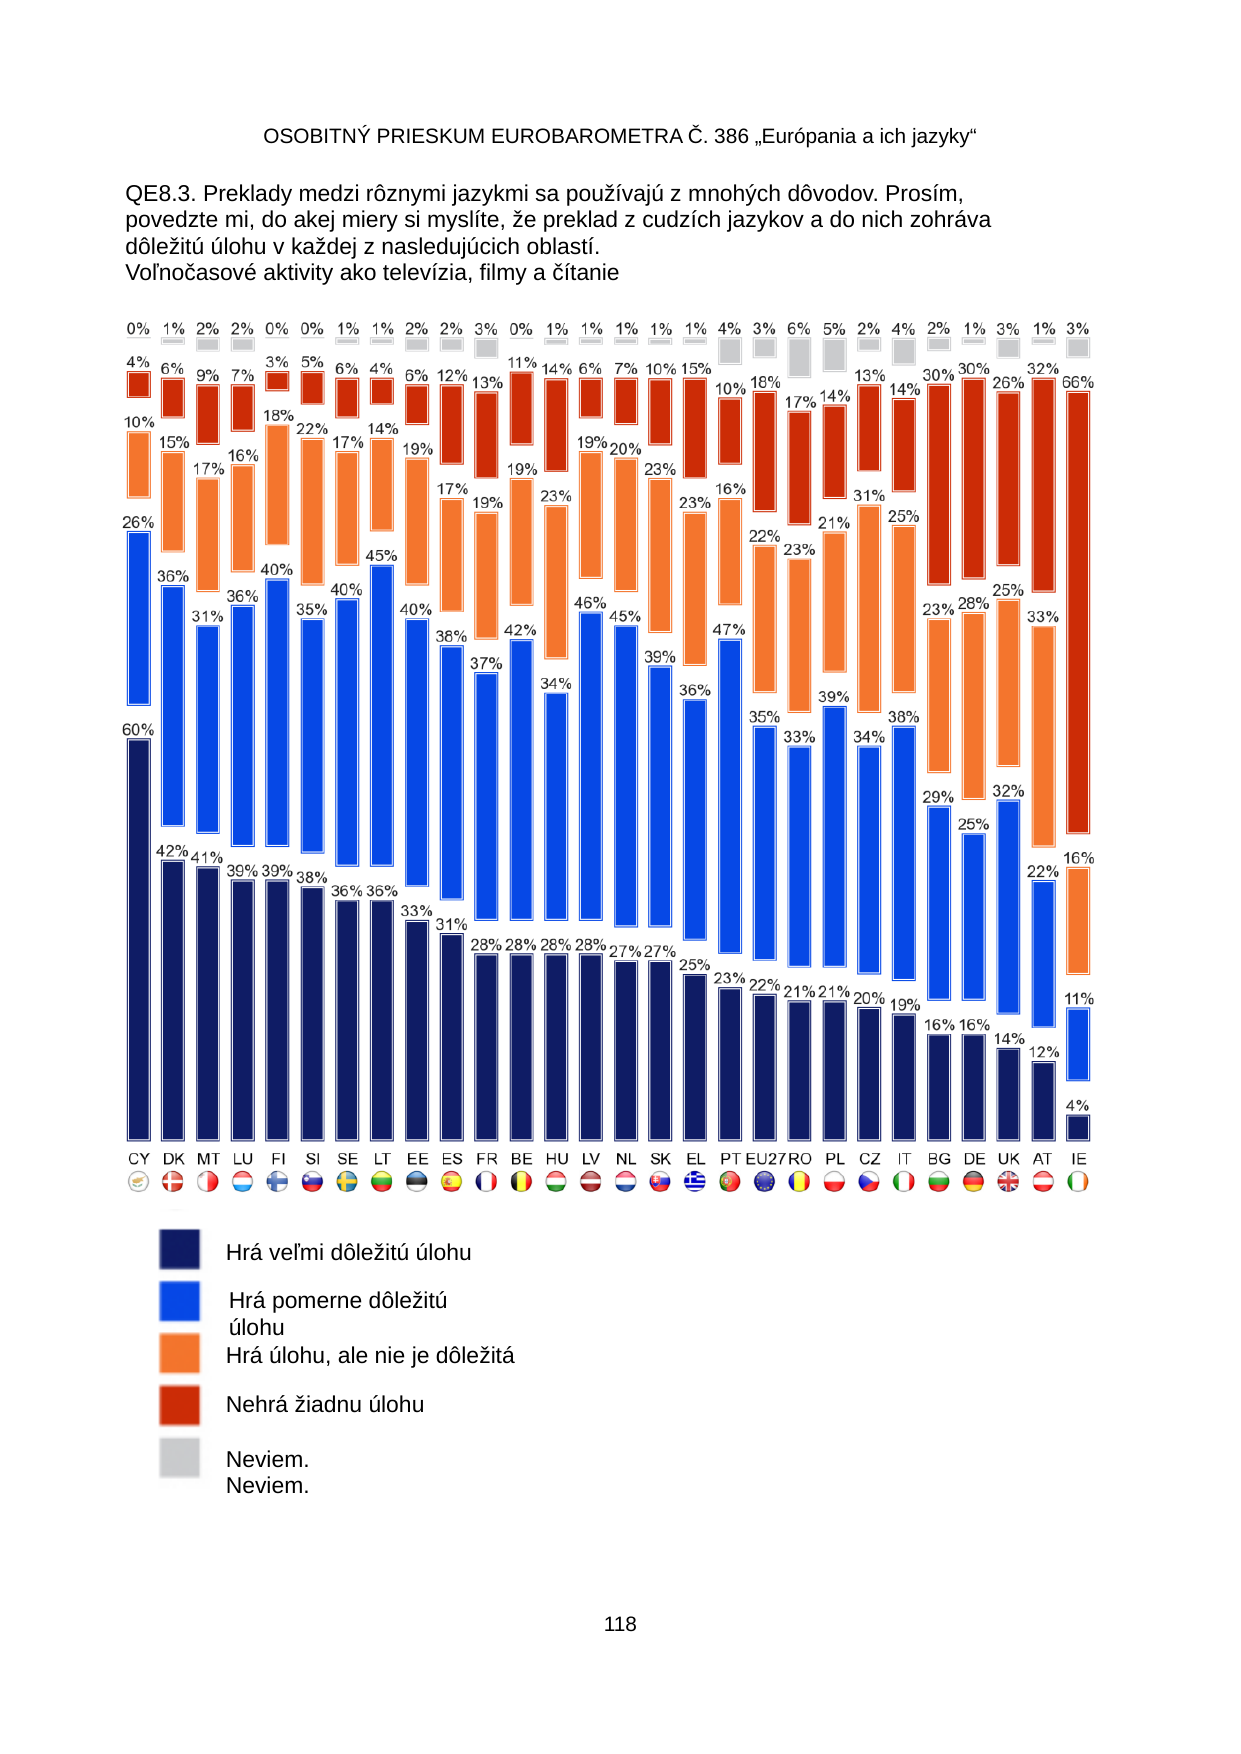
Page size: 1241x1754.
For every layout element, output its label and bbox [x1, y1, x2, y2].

picture [108, 307, 1101, 1198]
picture [122, 1209, 212, 1493]
